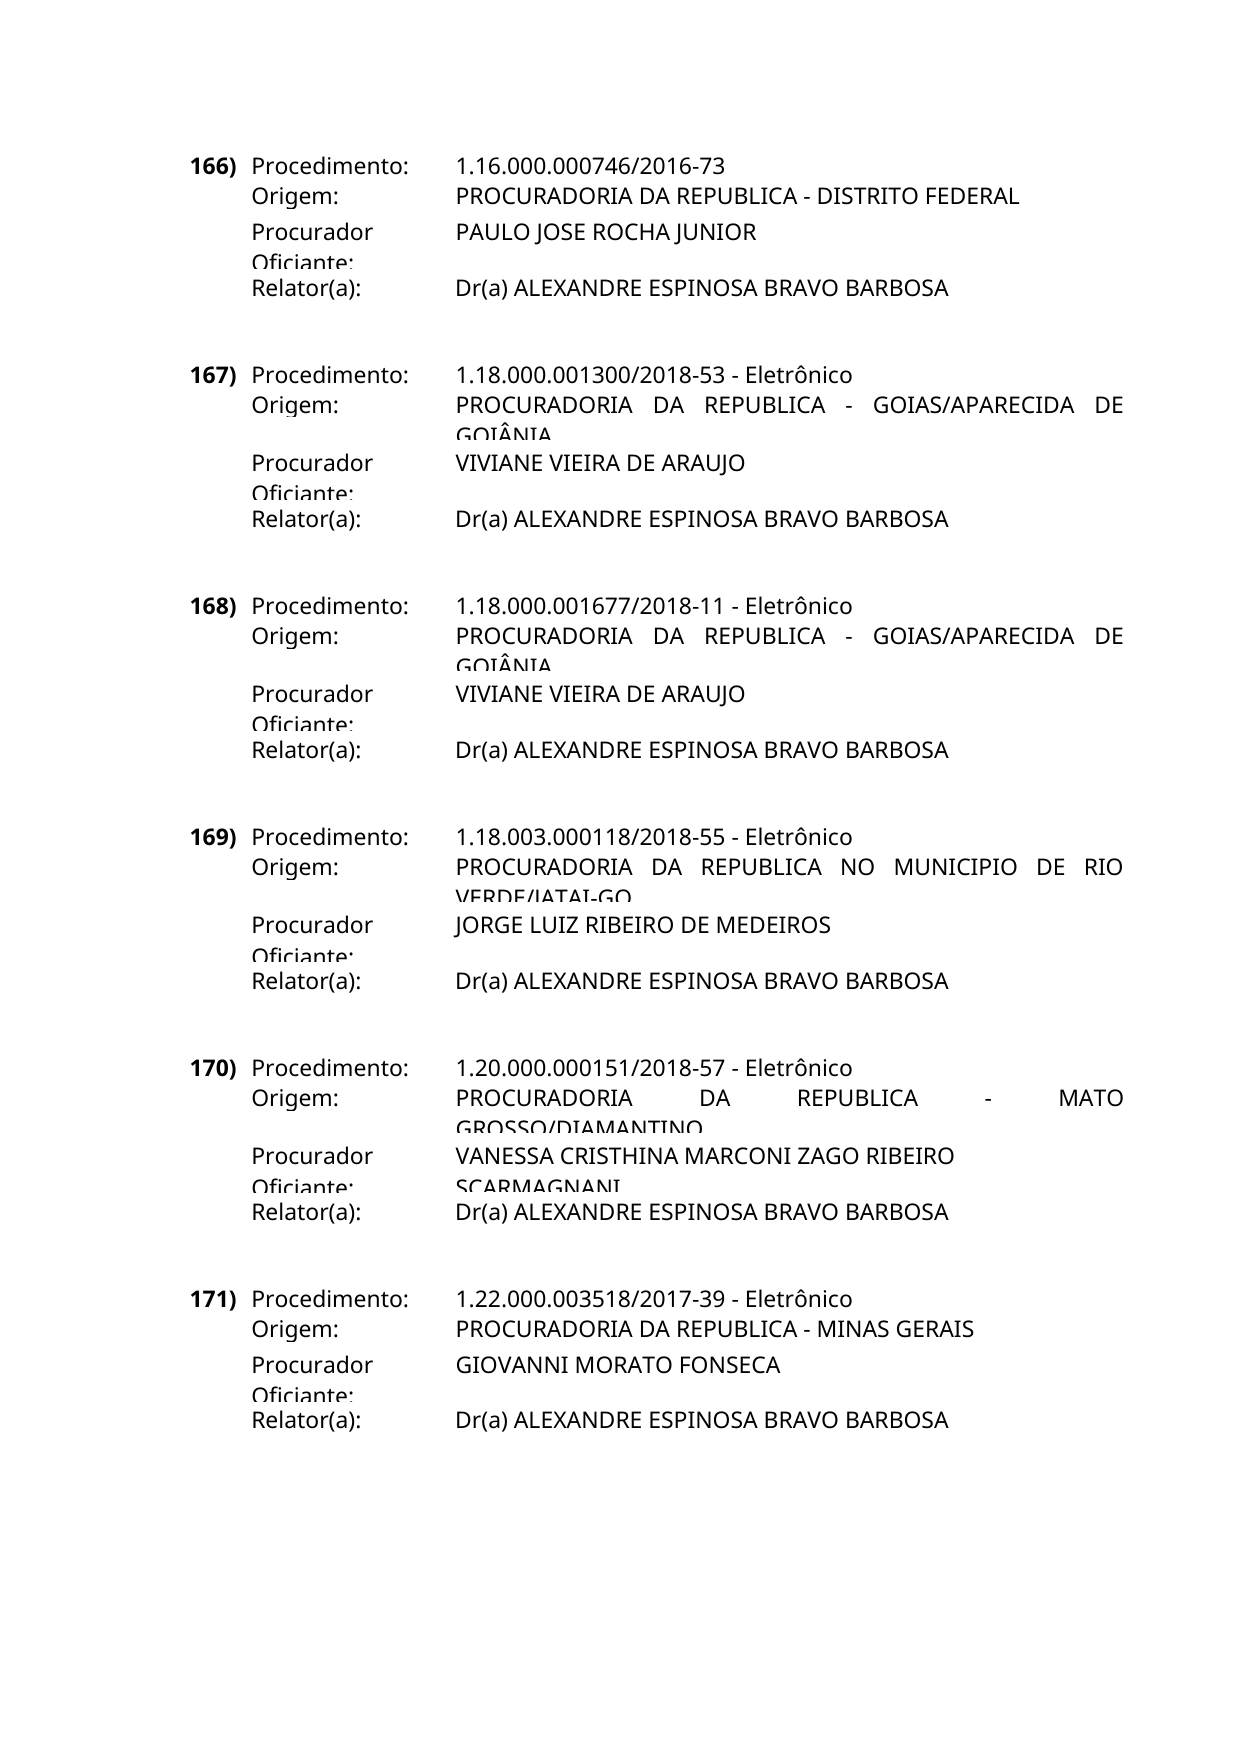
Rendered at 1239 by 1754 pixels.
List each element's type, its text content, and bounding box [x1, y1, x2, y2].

table_cell [0, 1226, 189, 1283]
table_cell [455, 1226, 1124, 1283]
table_cell [189, 302, 251, 358]
table_cell [0, 440, 189, 447]
table_cell PROCURADORIA DA REPUBLICA - MINAS GERAIS [455, 1313, 1124, 1341]
table_cell [251, 302, 455, 358]
table_cell [455, 440, 1124, 447]
table_cell [0, 1341, 189, 1349]
table_cell [1125, 417, 1239, 439]
table_cell [1125, 1052, 1239, 1080]
table_header Relator(a): [251, 965, 455, 993]
table_cell [189, 678, 251, 729]
table_cell [455, 995, 1124, 1052]
table_cell JORGE LUIZ RIBEIRO DE MEDEIROS [455, 909, 1124, 960]
table_cell [1125, 909, 1239, 960]
table_cell [1125, 302, 1239, 358]
table_cell [189, 851, 251, 879]
table_cell [251, 417, 455, 439]
table_cell [0, 1283, 189, 1311]
table_cell [0, 965, 189, 995]
table_cell [1125, 150, 1239, 178]
table_cell 169) [189, 821, 251, 849]
table_cell [455, 1341, 1124, 1349]
table_cell [0, 180, 189, 208]
table_cell [1125, 1341, 1239, 1349]
table_cell Origem: [251, 620, 455, 648]
table_cell [0, 1133, 189, 1140]
table_cell [0, 671, 189, 678]
table_cell [189, 272, 251, 302]
table_cell [0, 678, 189, 729]
table_header Relator(a): [251, 272, 455, 300]
table_cell [1125, 359, 1239, 387]
table_cell 1.20.000.000151/2018-57 - Eletrônico [455, 1052, 1124, 1080]
table_cell [455, 533, 1124, 589]
table_cell [0, 620, 189, 648]
table_cell PROCURADORIA DA REPUBLICA - GOIAS/APARECIDA DE GOIÂNIA [455, 389, 1124, 439]
table_cell Origem: [251, 389, 455, 417]
table_header [1125, 0, 1239, 150]
table_cell [251, 1110, 455, 1133]
table_cell [1125, 1226, 1239, 1283]
table_cell [0, 389, 189, 417]
table_cell [0, 417, 189, 439]
table_cell PROCURADORIA DA REPUBLICA - DISTRITO FEDERAL [455, 180, 1124, 208]
table_cell [1125, 590, 1239, 618]
table_cell [1125, 879, 1239, 902]
table_cell [1125, 272, 1239, 302]
table_cell [0, 1140, 189, 1191]
table_cell [0, 1196, 189, 1226]
table_cell [189, 503, 251, 533]
table_cell [0, 209, 189, 216]
table_cell [1125, 1404, 1239, 1434]
table_cell [189, 1349, 251, 1400]
table_cell [1125, 648, 1239, 671]
table_cell [1125, 902, 1239, 909]
table_cell [251, 1226, 455, 1283]
table_cell [189, 879, 251, 902]
table_cell [189, 440, 251, 447]
table_cell [1125, 620, 1239, 648]
table_cell [455, 1133, 1124, 1140]
table_cell [189, 648, 251, 671]
table_cell [189, 734, 251, 764]
table_cell [0, 1404, 189, 1434]
table_cell [0, 995, 189, 1052]
table_cell [189, 995, 251, 1052]
table_cell Procedimento: [251, 590, 455, 618]
table_cell [189, 216, 251, 267]
table_cell 1.16.000.000746/2016-73 [455, 150, 1124, 178]
table_cell [0, 359, 189, 387]
table_cell [0, 648, 189, 671]
table_cell 170) [189, 1052, 251, 1080]
table_header Dr(a) ALEXANDRE ESPINOSA BRAVO BARBOSA [455, 734, 1122, 762]
table_header Relator(a): [251, 503, 455, 531]
table_cell [0, 503, 189, 533]
table_cell [455, 302, 1124, 358]
table_cell 1.18.000.001677/2018-11 - Eletrônico [455, 590, 1124, 618]
table_cell [0, 1052, 189, 1080]
table_cell [0, 447, 189, 498]
table_cell [1125, 678, 1239, 729]
table_cell [0, 851, 189, 879]
table_cell [1125, 671, 1239, 678]
table_cell [189, 902, 251, 909]
table_cell [0, 1082, 189, 1110]
table_cell [1125, 533, 1239, 589]
table_header Dr(a) ALEXANDRE ESPINOSA BRAVO BARBOSA [455, 965, 1122, 993]
table_header Dr(a) ALEXANDRE ESPINOSA BRAVO BARBOSA [455, 503, 1122, 531]
table_cell [0, 1349, 189, 1400]
table_cell Procurador Oficiante: [251, 678, 455, 731]
table_cell [1125, 1082, 1239, 1110]
table_cell [1125, 851, 1239, 879]
table_cell [1125, 389, 1239, 417]
table_cell [1125, 965, 1239, 995]
table_cell [189, 417, 251, 439]
table_cell [0, 272, 189, 302]
table_cell [189, 209, 251, 216]
table_cell Procedimento: [251, 1052, 455, 1080]
table_cell [0, 1110, 189, 1133]
table_cell GIOVANNI MORATO FONSECA [455, 1349, 1124, 1400]
table_cell Procedimento: [251, 150, 455, 178]
table_cell [1125, 1140, 1239, 1191]
table_cell [189, 1082, 251, 1110]
table_cell [455, 902, 1124, 909]
table_cell [1125, 209, 1239, 216]
table_cell [189, 965, 251, 995]
table_cell 1.18.003.000118/2018-55 - Eletrônico [455, 821, 1124, 849]
table_cell [251, 995, 455, 1052]
table_cell PROCURADORIA DA REPUBLICA - GOIAS/APARECIDA DE GOIÂNIA [455, 620, 1124, 671]
table_cell [189, 620, 251, 648]
table_cell 168) [189, 590, 251, 618]
table_cell [1125, 764, 1239, 821]
table_cell VIVIANE VIEIRA DE ARAUJO [455, 447, 1124, 498]
table_header Relator(a): [251, 1404, 455, 1433]
table_cell [1125, 447, 1239, 498]
table_cell [455, 209, 1124, 216]
table_cell Procurador Oficiante: [251, 1349, 455, 1401]
table_header [189, 0, 251, 150]
table_header [0, 0, 189, 150]
table_cell [0, 216, 189, 267]
table_cell Origem: [251, 1313, 455, 1341]
table_cell [251, 764, 455, 821]
table_cell [0, 879, 189, 902]
table_cell [1125, 995, 1239, 1052]
table_cell [455, 764, 1124, 821]
table_header [251, 0, 455, 150]
table_cell [0, 302, 189, 358]
table_cell [0, 902, 189, 909]
table_cell VANESSA CRISTHINA MARCONI ZAGO RIBEIRO SCARMAGNANI [455, 1140, 1124, 1191]
table_cell [251, 1341, 455, 1349]
table_cell [189, 1196, 251, 1226]
table_cell [251, 671, 455, 678]
table_cell [251, 533, 455, 589]
table_cell [0, 764, 189, 821]
table_cell Procurador Oficiante: [251, 447, 455, 499]
table_cell Procedimento: [251, 1283, 455, 1311]
table_header [455, 0, 1124, 150]
table_cell Procedimento: [251, 359, 455, 387]
table_header Dr(a) ALEXANDRE ESPINOSA BRAVO BARBOSA [455, 1404, 1122, 1433]
table_cell [0, 533, 189, 589]
table_cell [189, 1404, 251, 1434]
table_cell [0, 150, 189, 178]
table_cell 1.22.000.003518/2017-39 - Eletrônico [455, 1283, 1124, 1311]
table_cell [0, 821, 189, 849]
table_cell [189, 1341, 251, 1349]
table_cell [189, 389, 251, 417]
table_cell Procurador Oficiante: [251, 216, 455, 268]
table_cell [189, 533, 251, 589]
table_cell [1125, 216, 1239, 267]
table_cell [1125, 734, 1239, 764]
table_cell PROCURADORIA DA REPUBLICA - MATO GROSSO/DIAMANTINO [455, 1082, 1124, 1133]
table_cell [189, 1140, 251, 1191]
table_cell 167) [189, 359, 251, 387]
table_cell PROCURADORIA DA REPUBLICA NO MUNICIPIO DE RIO VERDE/JATAI-GO [455, 851, 1124, 902]
table_cell [1125, 503, 1239, 533]
table_cell [189, 1133, 251, 1140]
table_cell VIVIANE VIEIRA DE ARAUJO [455, 678, 1124, 729]
table_cell Procurador Oficiante: [251, 909, 455, 962]
table_cell [189, 1313, 251, 1341]
table_cell [189, 671, 251, 678]
table_cell [1125, 1196, 1239, 1226]
table_cell 166) [189, 150, 251, 178]
table_cell [251, 440, 455, 447]
table_cell 171) [189, 1283, 251, 1311]
table_cell Procurador Oficiante: [251, 1140, 455, 1193]
table_cell [1125, 180, 1239, 208]
table_cell [1125, 1283, 1239, 1311]
table_cell [189, 1110, 251, 1133]
table_cell [251, 209, 455, 216]
table_cell [0, 734, 189, 764]
table_cell Origem: [251, 1082, 455, 1110]
table_cell [189, 1226, 251, 1283]
table_cell [1125, 821, 1239, 849]
table_cell [251, 1133, 455, 1140]
table_cell [0, 909, 189, 960]
table_cell [0, 1313, 189, 1341]
table_cell Origem: [251, 180, 455, 208]
table_header Relator(a): [251, 734, 455, 762]
table_cell [1125, 1133, 1239, 1140]
table_cell [251, 879, 455, 902]
table_cell Origem: [251, 851, 455, 879]
table_cell [1125, 1349, 1239, 1400]
table_cell [189, 764, 251, 821]
table_cell [1125, 440, 1239, 447]
table_cell [1125, 1110, 1239, 1133]
table_cell [455, 671, 1124, 678]
table_cell 1.18.000.001300/2018-53 - Eletrônico [455, 359, 1124, 387]
table_cell [251, 648, 455, 671]
table_cell [189, 909, 251, 960]
table_cell Procedimento: [251, 821, 455, 849]
table_cell [251, 902, 455, 909]
table_cell [189, 447, 251, 498]
table_cell PAULO JOSE ROCHA JUNIOR [455, 216, 1124, 267]
table_cell [189, 180, 251, 208]
table_cell [1125, 1313, 1239, 1341]
table_header Relator(a): [251, 1196, 455, 1224]
table_cell [0, 590, 189, 618]
table_header Dr(a) ALEXANDRE ESPINOSA BRAVO BARBOSA [455, 272, 1122, 300]
table_header Dr(a) ALEXANDRE ESPINOSA BRAVO BARBOSA [455, 1196, 1122, 1224]
